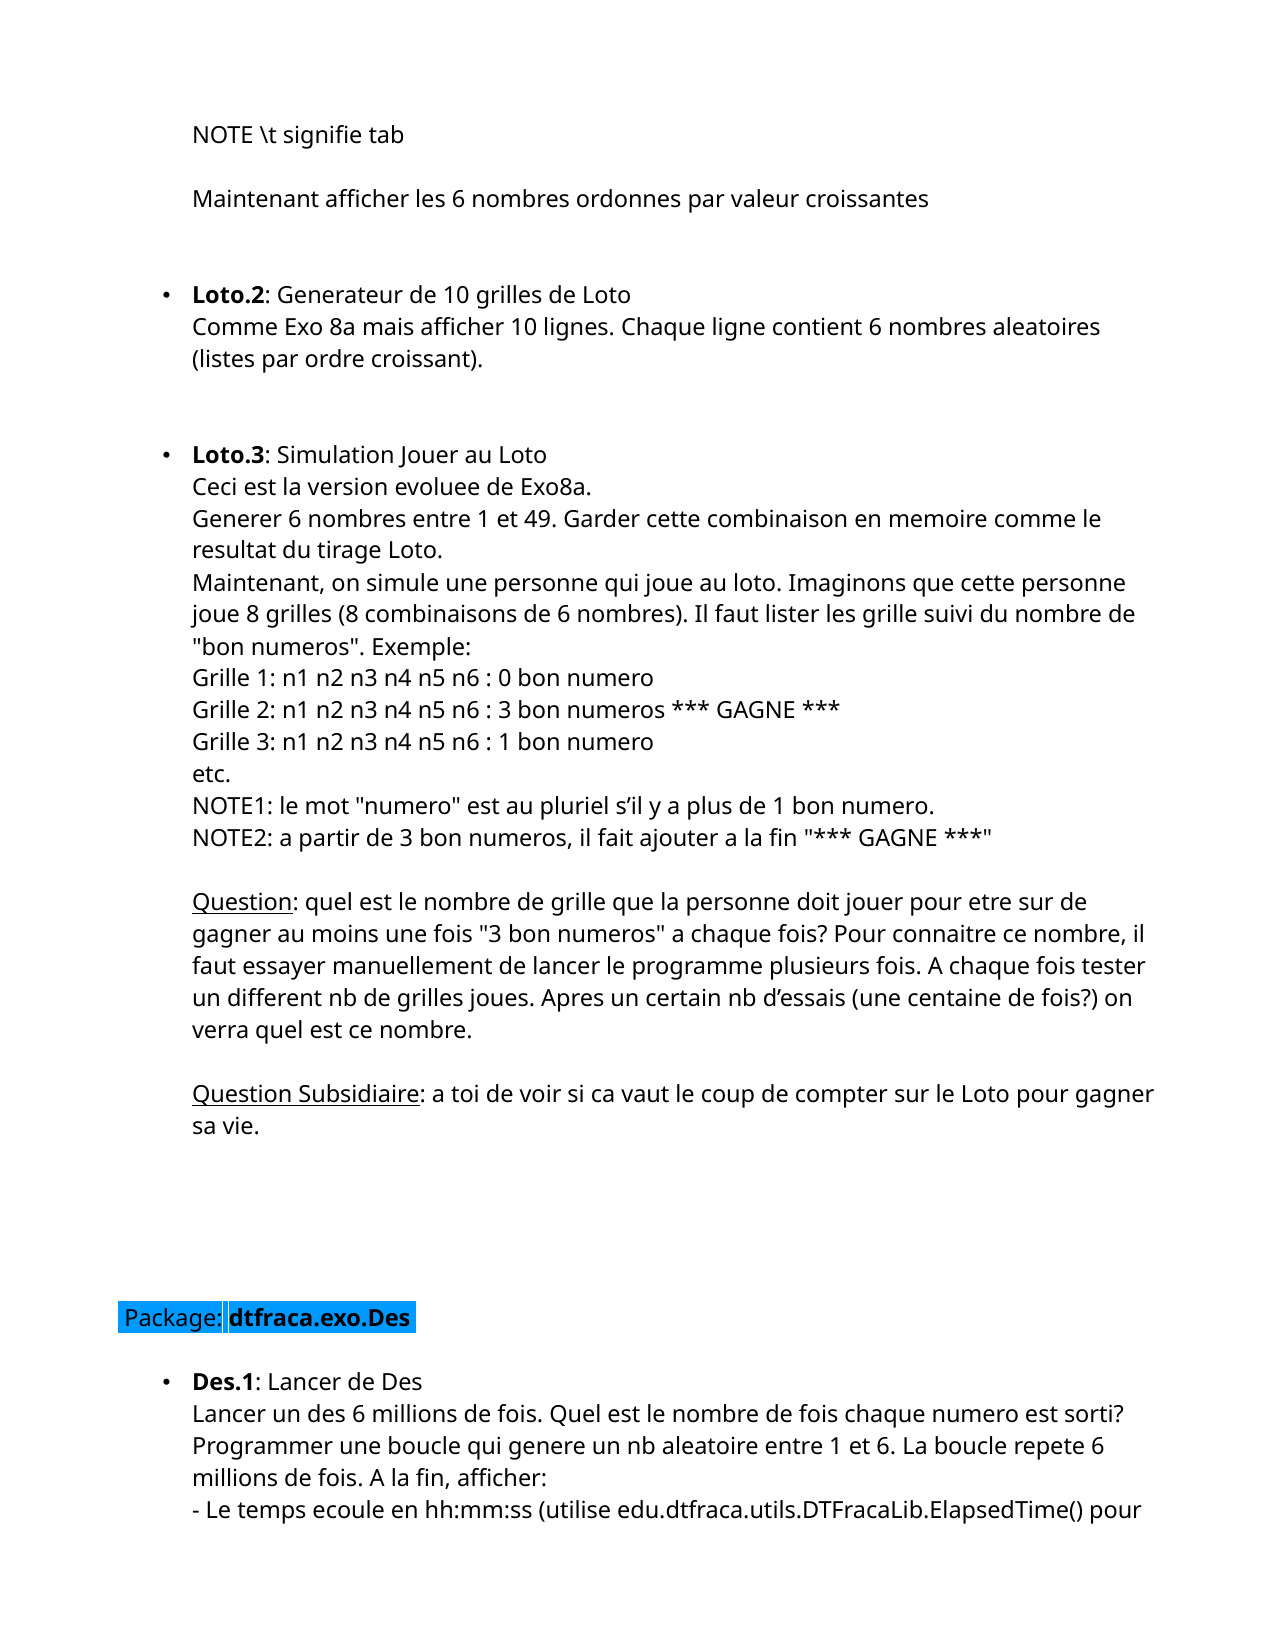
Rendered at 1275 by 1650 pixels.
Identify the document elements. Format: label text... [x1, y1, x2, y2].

text Package: dtfraca.exo.Des [118, 1301, 1157, 1333]
list Loto.2: Generateur de 10 grilles de Loto Comme Exo 8a mais afficher 10 lignes. Chaque ligne contient 6 nombres aleatoires (listes par ordre croissant). [162, 278, 1157, 438]
list NOTE \t signifie tab Maintenant afficher les 6 nombres ordonnes par valeur croissantes [162, 118, 1157, 278]
list Des.1: Lancer de Des Lancer un des 6 millions de fois. Quel est le nombre de fois chaque numero est sorti? Programmer une boucle qui genere un nb aleatoire entre 1 et 6. La boucle repete 6 millions de fois. A la fin, afficher: - Le temps ecoule en hh:mm:ss (utilise edu.dtfraca.utils.DTFracaLib.ElapsedTime() pour [162, 1365, 1157, 1525]
list Loto.3: Simulation Jouer au Loto Ceci est la version evoluee de Exo8a. Generer 6 nombres entre 1 et 49. Garder cette combinaison en memoire comme le resultat du tirage Loto. Maintenant, on simule une personne qui joue au loto. Imaginons que cette personne joue 8 grilles (8 combinaisons de 6 nombres). Il faut lister les grille suivi du nombre de "bon numeros". Exemple: Grille 1: n1 n2 n3 n4 n5 n6 : 0 bon numero Grille 2: n1 n2 n3 n4 n5 n6 : 3 bon numeros *** GAGNE *** Grille 3: n1 n2 n3 n4 n5 n6 : 1 bon numero etc. NOTE1: le mot "numero" est au pluriel s’il y a plus de 1 bon numero. NOTE2: a partir de 3 bon numeros, il fait ajouter a la fin "*** GAGNE ***" Question: quel est le nombre de grille que la personne doit jouer pour etre sur de gagner au moins une fois "3 bon numeros" a chaque fois? Pour connaitre ce nombre, il faut essayer manuellement de lancer le programme plusieurs fois. A chaque fois tester un different nb de grilles joues. Apres un certain nb d’essais (une centaine de fois?) on verra quel est ce nombre. Question Subsidiaire: a toi de voir si ca vaut le coup de compter sur le Loto pour gagner sa vie. [162, 438, 1157, 1301]
